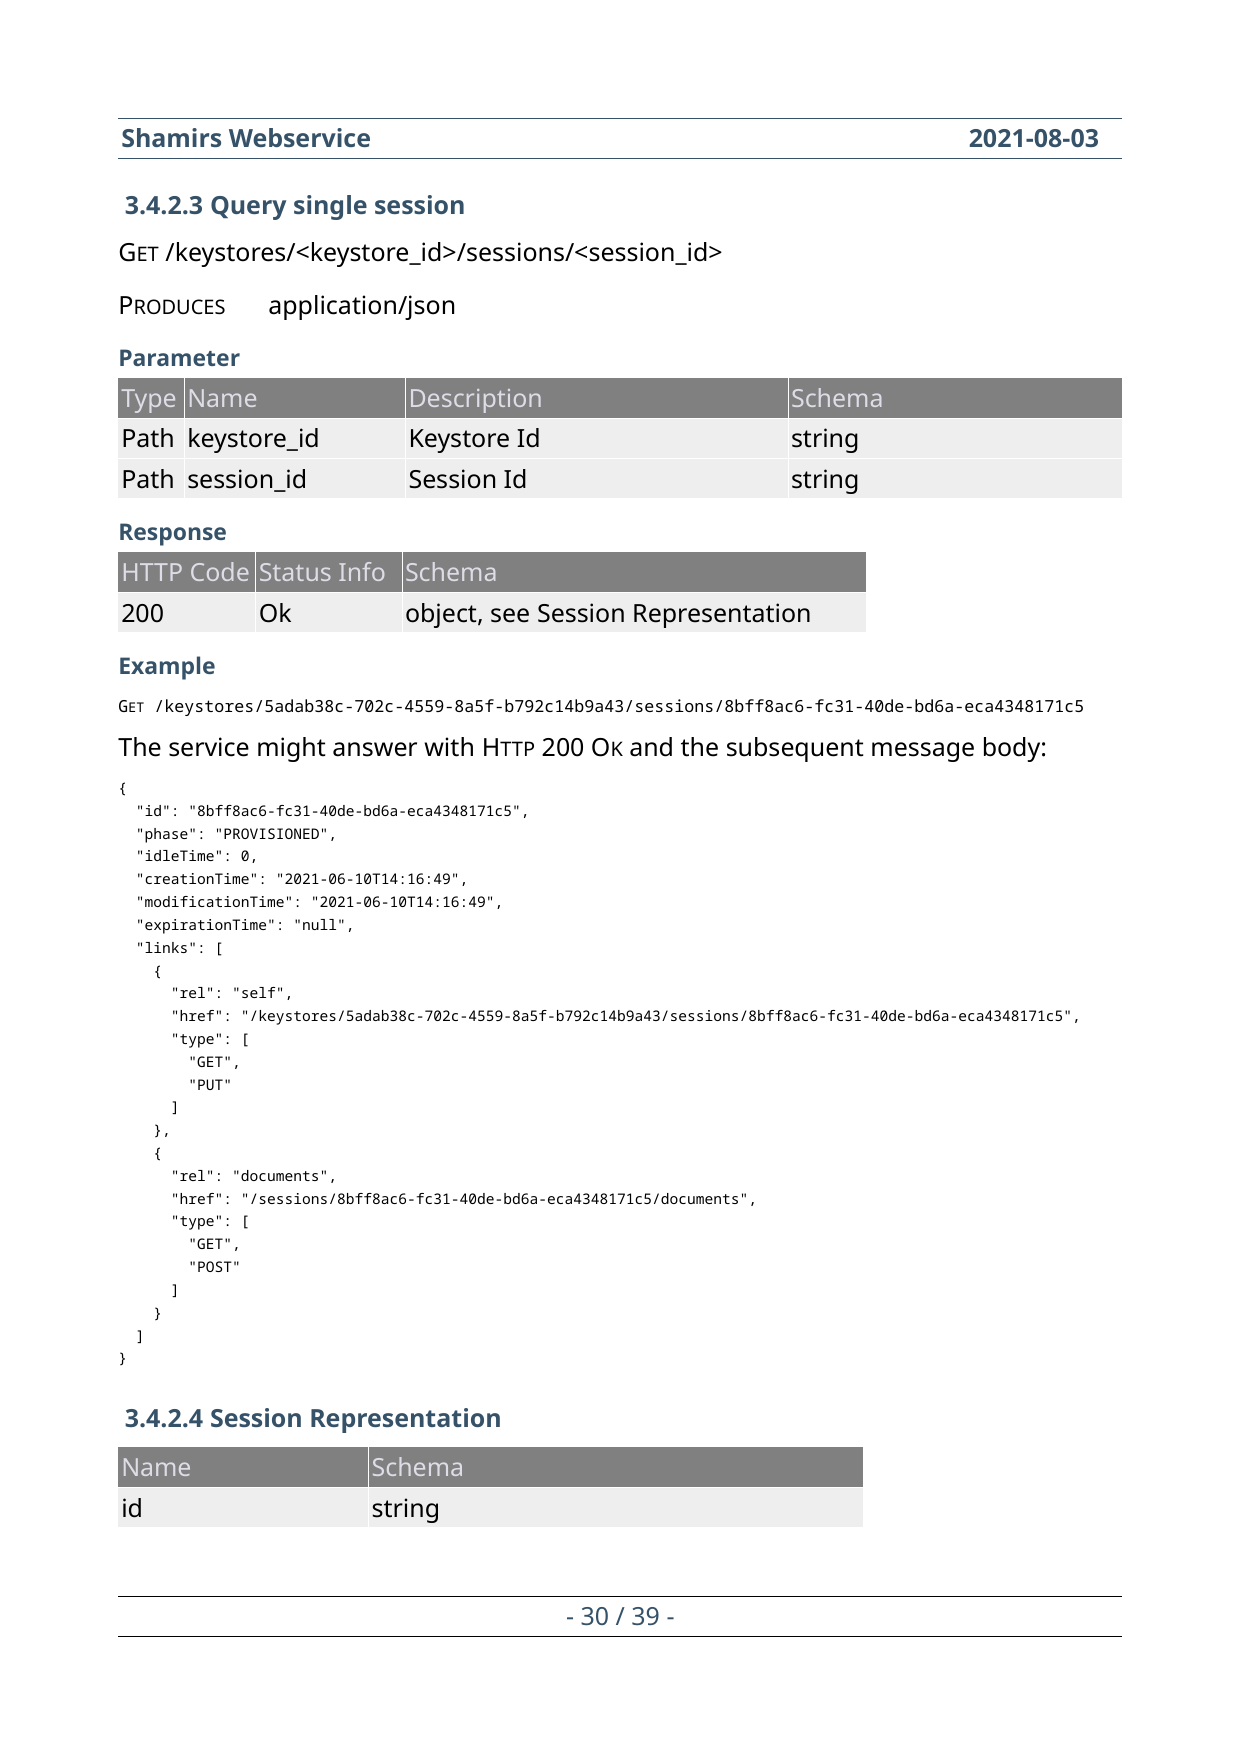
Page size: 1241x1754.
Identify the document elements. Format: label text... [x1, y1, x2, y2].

table_header HTTP Code [118, 552, 255, 592]
table_cell keystore_id [185, 419, 405, 458]
table_cell session_id [185, 459, 405, 498]
table_cell string [789, 459, 1122, 498]
text Example [118, 650, 1122, 681]
text "GET", [118, 1234, 1122, 1254]
text "phase": "PROVISIONED", [118, 823, 1122, 843]
text Parameter [118, 342, 1122, 373]
text Get /keystores/<keystore_id>/sessions/<session_id> [118, 234, 1122, 268]
text Response [118, 516, 1122, 547]
table_header Type [118, 378, 184, 418]
table_cell string [369, 1488, 863, 1527]
text ] [118, 1280, 1122, 1299]
text "expirationTime": "null", [118, 915, 1122, 934]
text The service might answer with Http 200 Ok and the subsequent message body: [118, 730, 1122, 764]
text "id": "8bff8ac6-fc31-40de-bd6a-eca4348171c5", [118, 801, 1122, 821]
text } [118, 1348, 1122, 1368]
text { [118, 1143, 1122, 1163]
text "rel": "self", [118, 983, 1122, 1003]
text "rel": "documents", [118, 1166, 1122, 1186]
text "type": [ [118, 1211, 1122, 1231]
text "href": "/keystores/5adab38c-702c-4559-8a5f-b792c14b9a43/sessions/8bff8ac6-fc31-40de-bd6a-eca4348171c5", [118, 1006, 1122, 1026]
table_cell Path [118, 419, 184, 458]
text } [118, 1302, 1122, 1322]
table_header Schema [369, 1447, 863, 1487]
table_cell string [789, 419, 1122, 458]
text "type": [ [118, 1029, 1122, 1049]
text Get /keystores/5adab38c-702c-4559-8a5f-b792c14b9a43/sessions/8bff8ac6-fc31-40de-bd6a-eca4348171c5 [118, 695, 1122, 718]
text "idleTime": 0, [118, 846, 1122, 866]
table_cell Session Id [406, 459, 788, 498]
table_header Name [185, 378, 405, 418]
text "GET", [118, 1052, 1122, 1071]
subtitle Query single session [118, 188, 1122, 222]
text "POST" [118, 1257, 1122, 1277]
text Produces application/json [118, 288, 1122, 322]
text "creationTime": "2021-06-10T14:16:49", [118, 869, 1122, 889]
table_header Description [406, 378, 788, 418]
table_header Status Info [256, 552, 402, 592]
table_cell id [118, 1488, 368, 1527]
table_cell Ok [256, 593, 402, 632]
text "modificationTime": "2021-06-10T14:16:49", [118, 892, 1122, 912]
table_cell Path [118, 459, 184, 498]
subtitle Session Representation [118, 1401, 1122, 1435]
table_header Schema [403, 552, 866, 592]
table_cell object, see Session Representation [403, 593, 866, 632]
text "PUT" [118, 1074, 1122, 1094]
text }, [118, 1120, 1122, 1140]
table_cell Keystore Id [406, 419, 788, 458]
table_header Schema [789, 378, 1122, 418]
table_cell 200 [118, 593, 255, 632]
text { [118, 960, 1122, 980]
table_header Name [118, 1447, 368, 1487]
text "href": "/sessions/8bff8ac6-fc31-40de-bd6a-eca4348171c5/documents", [118, 1188, 1122, 1208]
text ] [118, 1097, 1122, 1117]
text ] [118, 1325, 1122, 1345]
text { [118, 778, 1122, 798]
text "links": [ [118, 937, 1122, 957]
